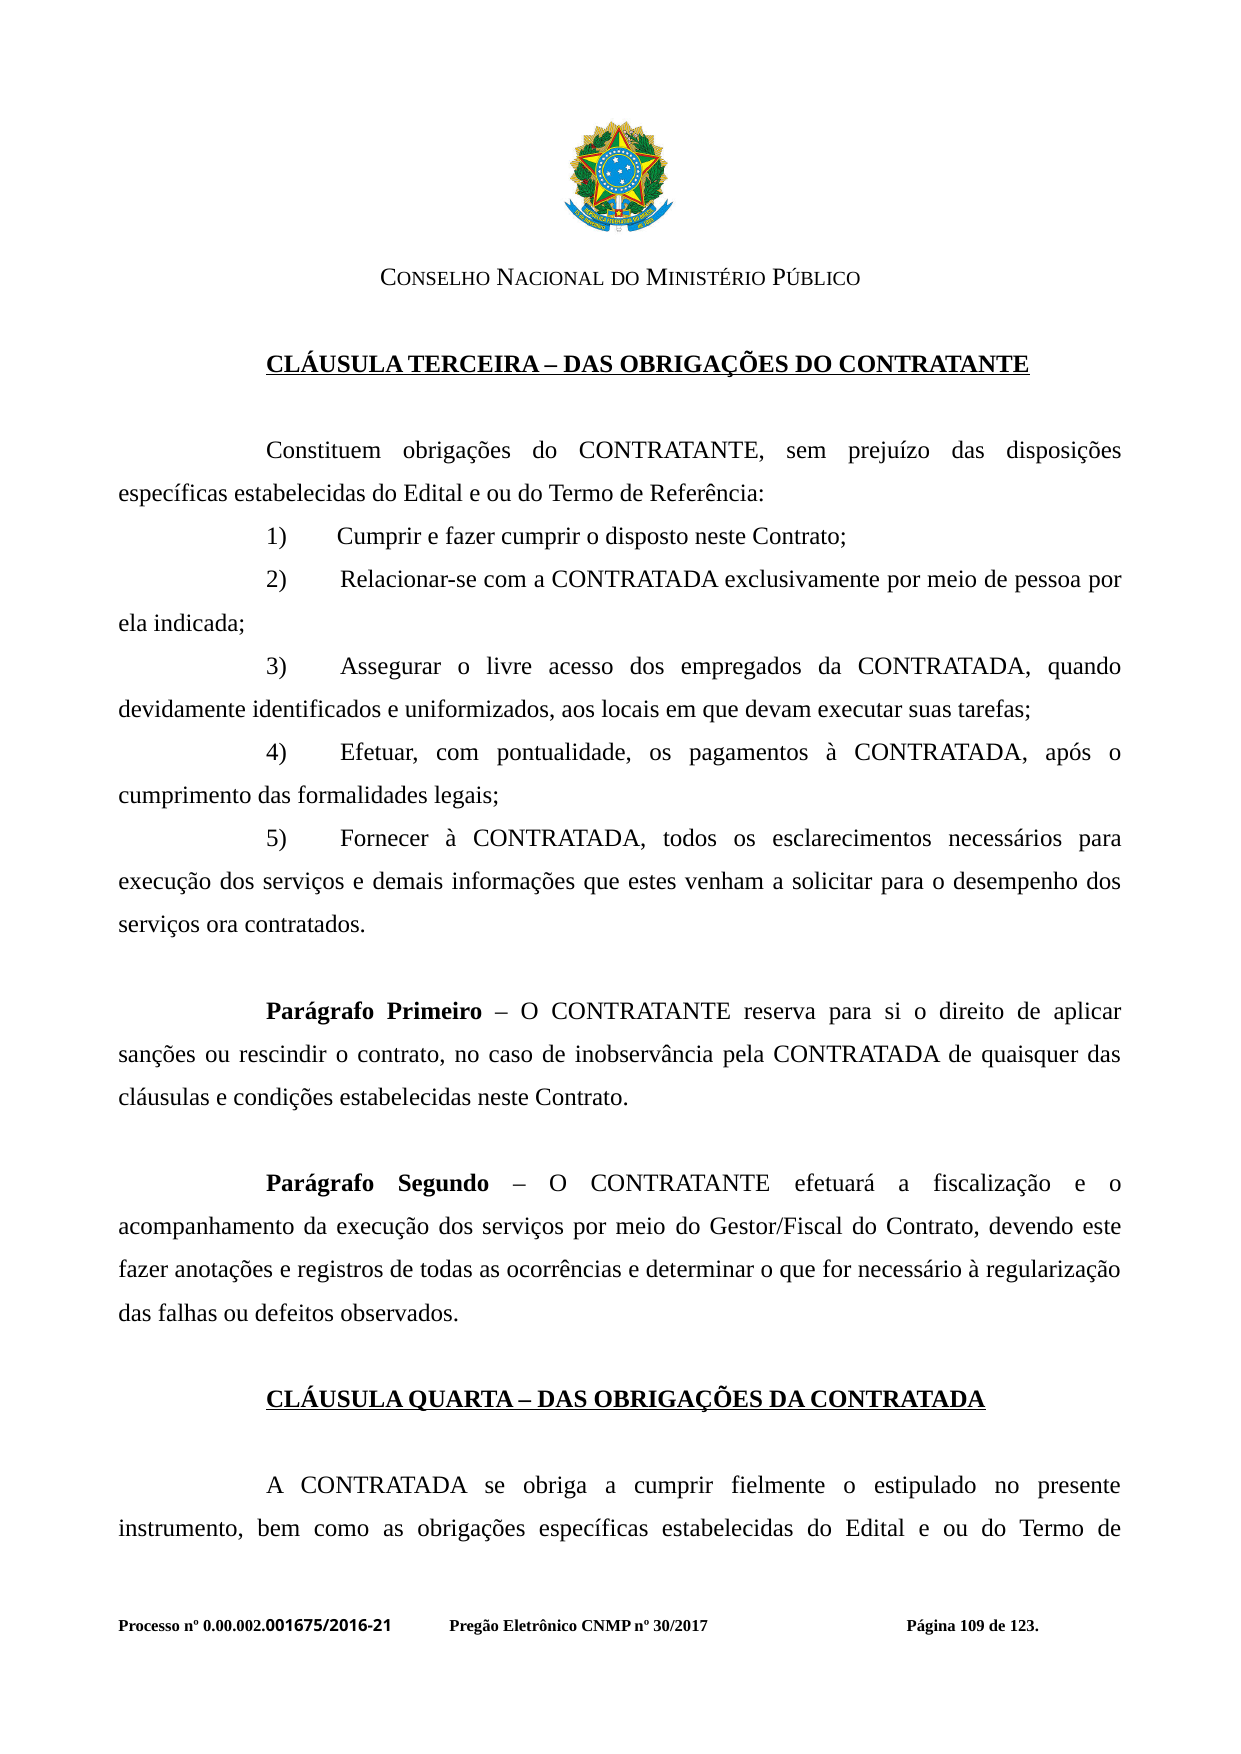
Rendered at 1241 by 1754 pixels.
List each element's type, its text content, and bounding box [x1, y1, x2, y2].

text CLÁUSULA TERCEIRA – DAS OBRIGAÇÕES DO CONTRATANTE [118, 349, 1122, 378]
text Parágrafo Primeiro – O CONTRATANTE reserva para si o direito de aplicar sanções ou rescindir o contrato, no caso de inobservância pela CONTRATADA de quaisquer das cláusulas e condições estabelecidas neste Contrato. [118, 996, 1122, 1111]
text Constituem obrigações do CONTRATANTE, sem prejuízo das disposições específicas estabelecidas do Edital e ou do Termo de Referência: [118, 435, 1122, 507]
text Parágrafo Segundo – O CONTRATANTE efetuará a fiscalização e o acompanhamento da execução dos serviços por meio do Gestor/Fiscal do Contrato, devendo este fazer anotações e registros de todas as ocorrências e determinar o que for necessário à regularização das falhas ou defeitos observados. [118, 1168, 1122, 1326]
text A CONTRATADA se obriga a cumprir fielmente o estipulado no presente instrumento, bem como as obrigações específicas estabelecidas do Edital e ou do Termo de [118, 1470, 1122, 1542]
list Fornecer à CONTRATADA, todos os esclarecimentos necessários para execução dos serviços e demais informações que estes venham a solicitar para o desempenho dos serviços ora contratados. [118, 823, 1122, 938]
list Efetuar, com pontualidade, os pagamentos à CONTRATADA, após o cumprimento das formalidades legais; [118, 737, 1122, 809]
text CLÁUSULA QUARTA – DAS OBRIGAÇÕES DA CONTRATADA [118, 1384, 1122, 1413]
list Assegurar o livre acesso dos empregados da CONTRATADA, quando devidamente identificados e uniformizados, aos locais em que devam executar suas tarefas; [118, 651, 1122, 723]
text 1) Cumprir e fazer cumprir o disposto neste Contrato; [118, 521, 1122, 550]
list Relacionar-se com a CONTRATADA exclusivamente por meio de pessoa por ela indicada; [118, 564, 1122, 636]
